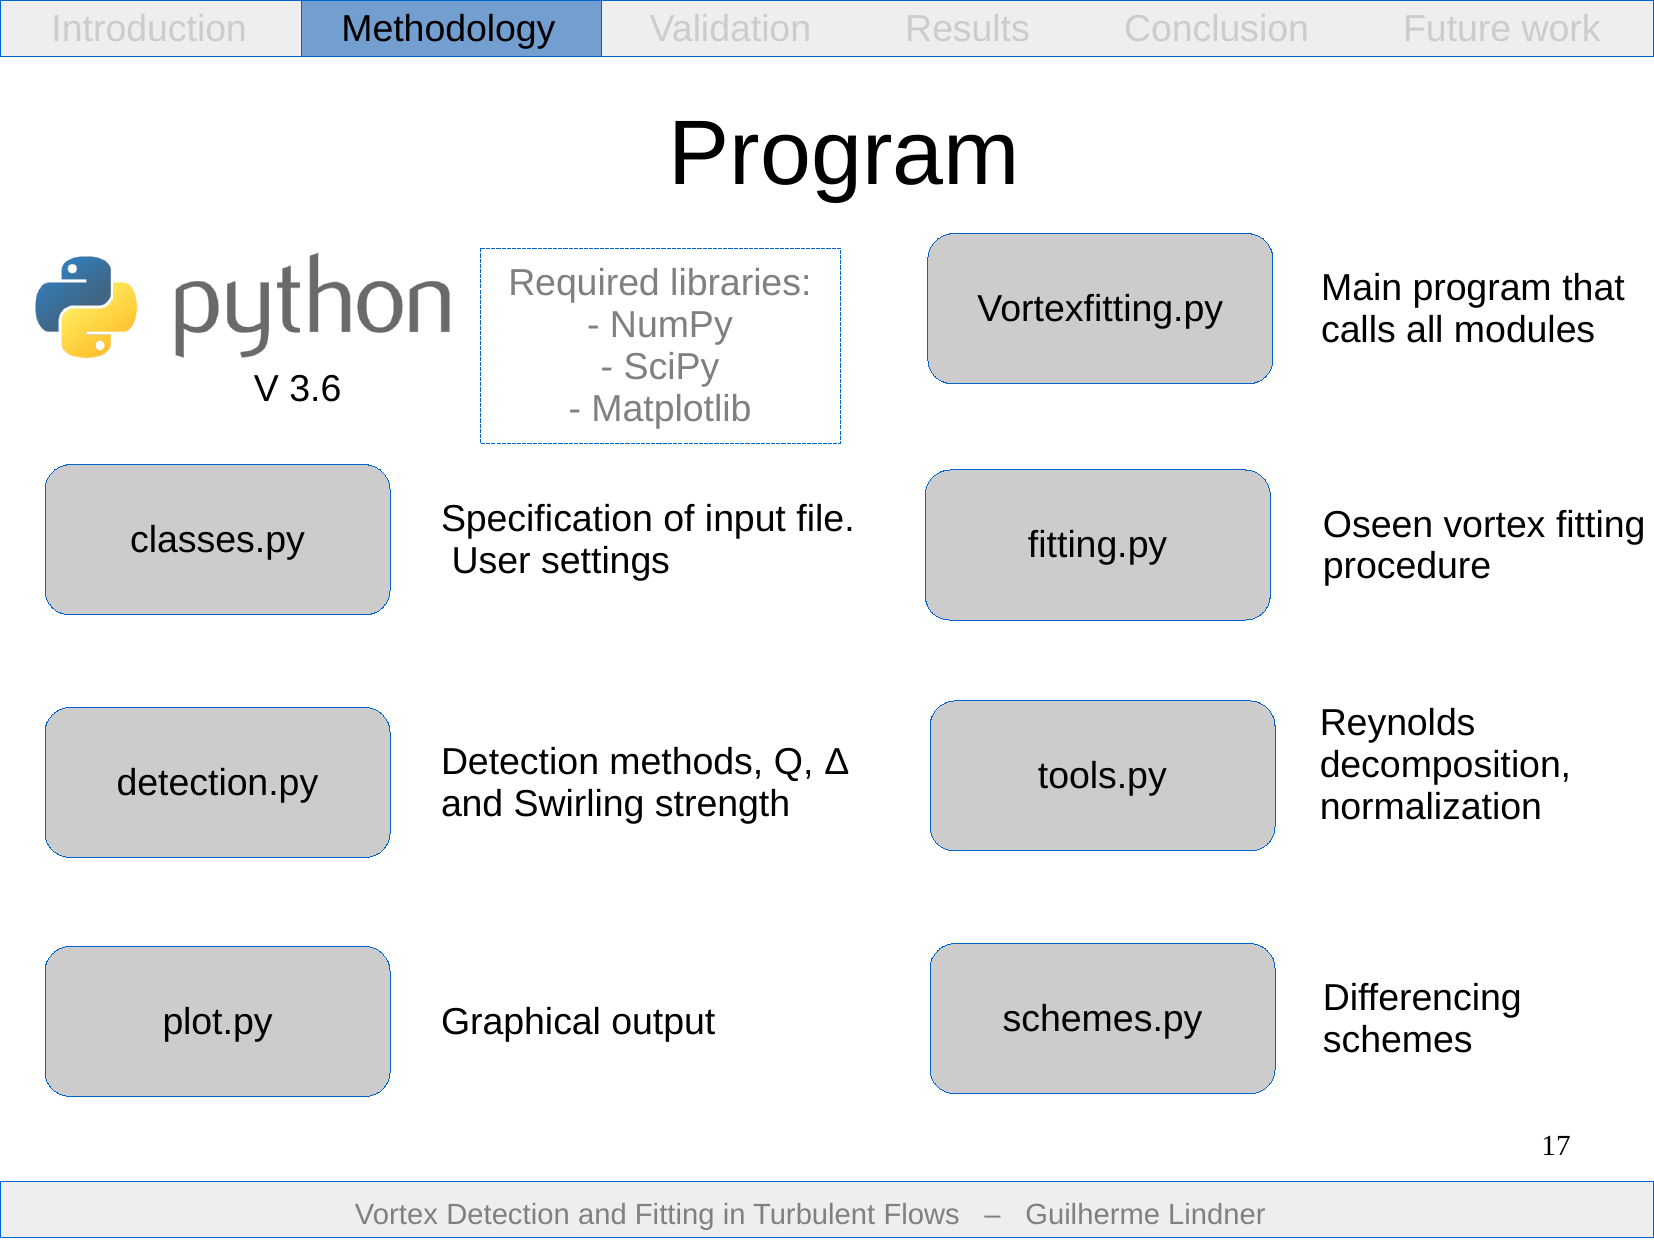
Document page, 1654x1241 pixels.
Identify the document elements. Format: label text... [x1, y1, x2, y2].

picture [21, 197, 468, 435]
text_box plot.py [45, 946, 391, 1097]
text_box Differencing schemes [1308, 969, 1538, 1068]
text_box classes.py [45, 464, 391, 615]
text_box Specification of input file. User settings [426, 490, 871, 590]
text_box V 3.6 [239, 360, 357, 418]
text_box Required libraries: - NumPy - SciPy - Matplotlib [480, 248, 841, 444]
text_box detection.py [45, 707, 391, 858]
text_box fitting.py [925, 469, 1271, 621]
text_box Introduction Methodology Validation Results Conclusion Future work [0, 0, 1654, 57]
title Program [82, 57, 1571, 257]
text_box Vortex Detection and Fitting in Turbulent Flows – Guilherme Lindner [340, 1190, 1314, 1241]
text_box tools.py [930, 700, 1276, 851]
text_box Vortexfitting.py [927, 233, 1273, 384]
text_box Graphical output [426, 992, 731, 1050]
text_box Oseen vortex fitting procedure [1308, 495, 1654, 595]
text_box Reynolds decomposition, normalization [1305, 693, 1654, 835]
text_box Main program that calls all modules [1306, 259, 1651, 359]
text_box schemes.py [930, 943, 1276, 1094]
text_box Detection methods, Q, Δ and Swirling strength [426, 732, 865, 832]
text_box [0, 1181, 1654, 1238]
